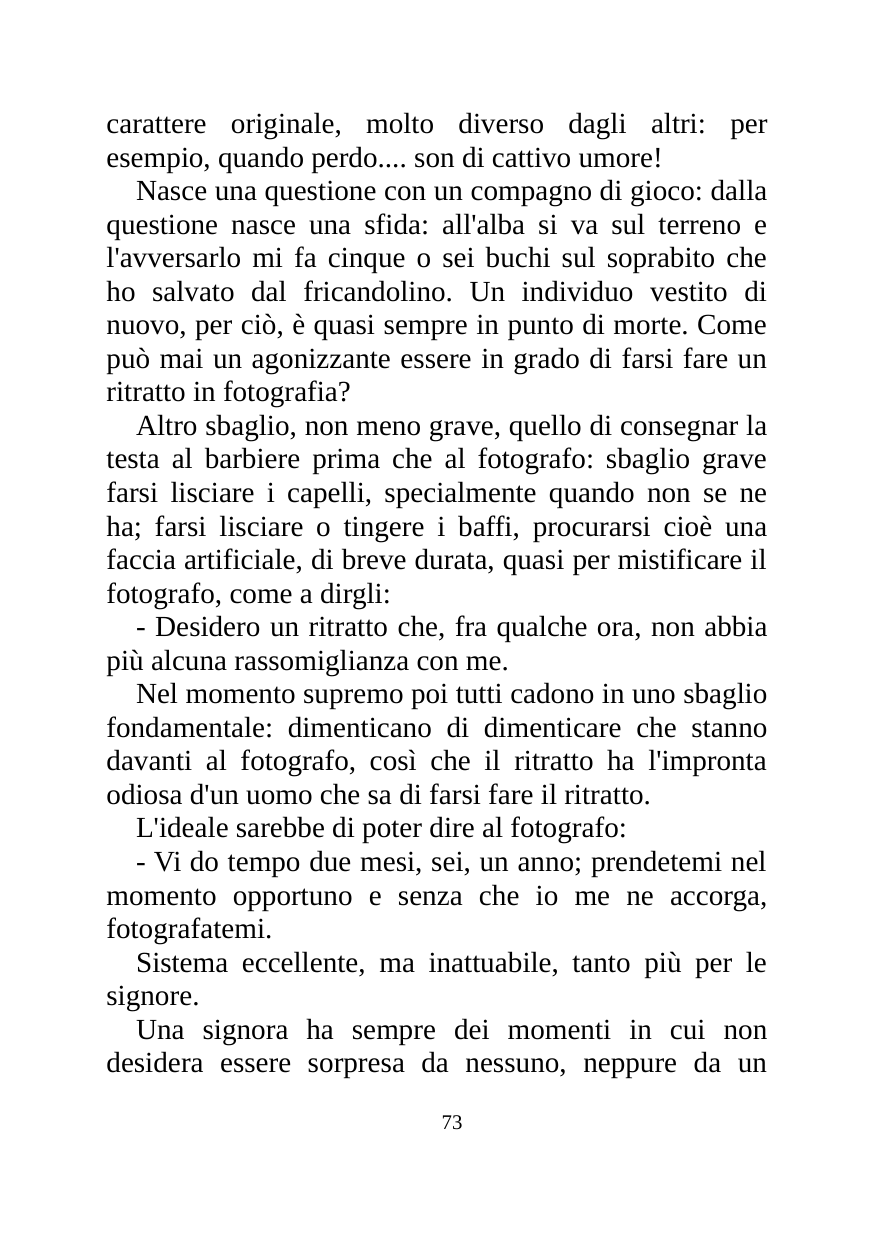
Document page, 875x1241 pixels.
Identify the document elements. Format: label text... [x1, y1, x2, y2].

text - Desidero un ritratto che, fra qualche ora, non abbia più alcuna rassomiglianza con me. [106, 609, 768, 676]
text L'ideale sarebbe di poter dire al fotografo: [106, 811, 768, 844]
text Sistema eccellente, ma inattuabile, tanto più per le signore. [106, 945, 768, 1012]
text Una signora ha sempre dei momenti in cui non desidera essere sorpresa da nessuno, neppure da un [106, 1012, 768, 1079]
text Nel momento supremo poi tutti cadono in uno sbaglio fondamentale: dimenticano di dimenticare che stanno davanti al fotografo, così che il ritratto ha l'impronta odiosa d'un uomo che sa di farsi fare il ritratto. [106, 676, 768, 811]
text - Vi do tempo due mesi, sei, un anno; prendetemi nel momento opportuno e senza che io me ne accorga, fotografatemi. [106, 844, 768, 945]
text Nasce una questione con un compagno di gioco: dalla questione nasce una sfida: all'alba si va sul terreno e l'avversarlo mi fa cinque o sei buchi sul soprabito che ho salvato dal fricandolino. Un individuo vestito di nuovo, per ciò, è quasi sempre in punto di morte. Come può mai un agonizzante essere in grado di farsi fare un ritratto in fotografia? [106, 173, 768, 408]
text carattere originale, molto diverso dagli altri: per esempio, quando perdo.... son di cattivo umore! [106, 106, 768, 173]
text Altro sbaglio, non meno grave, quello di consegnar la testa al barbiere prima che al fotografo: sbaglio grave farsi lisciare i capelli, specialmente quando non se ne ha; farsi lisciare o tingere i baffi, procurarsi cioè una faccia artificiale, di breve durata, quasi per mistificare il fotografo, come a dirgli: [106, 408, 768, 609]
